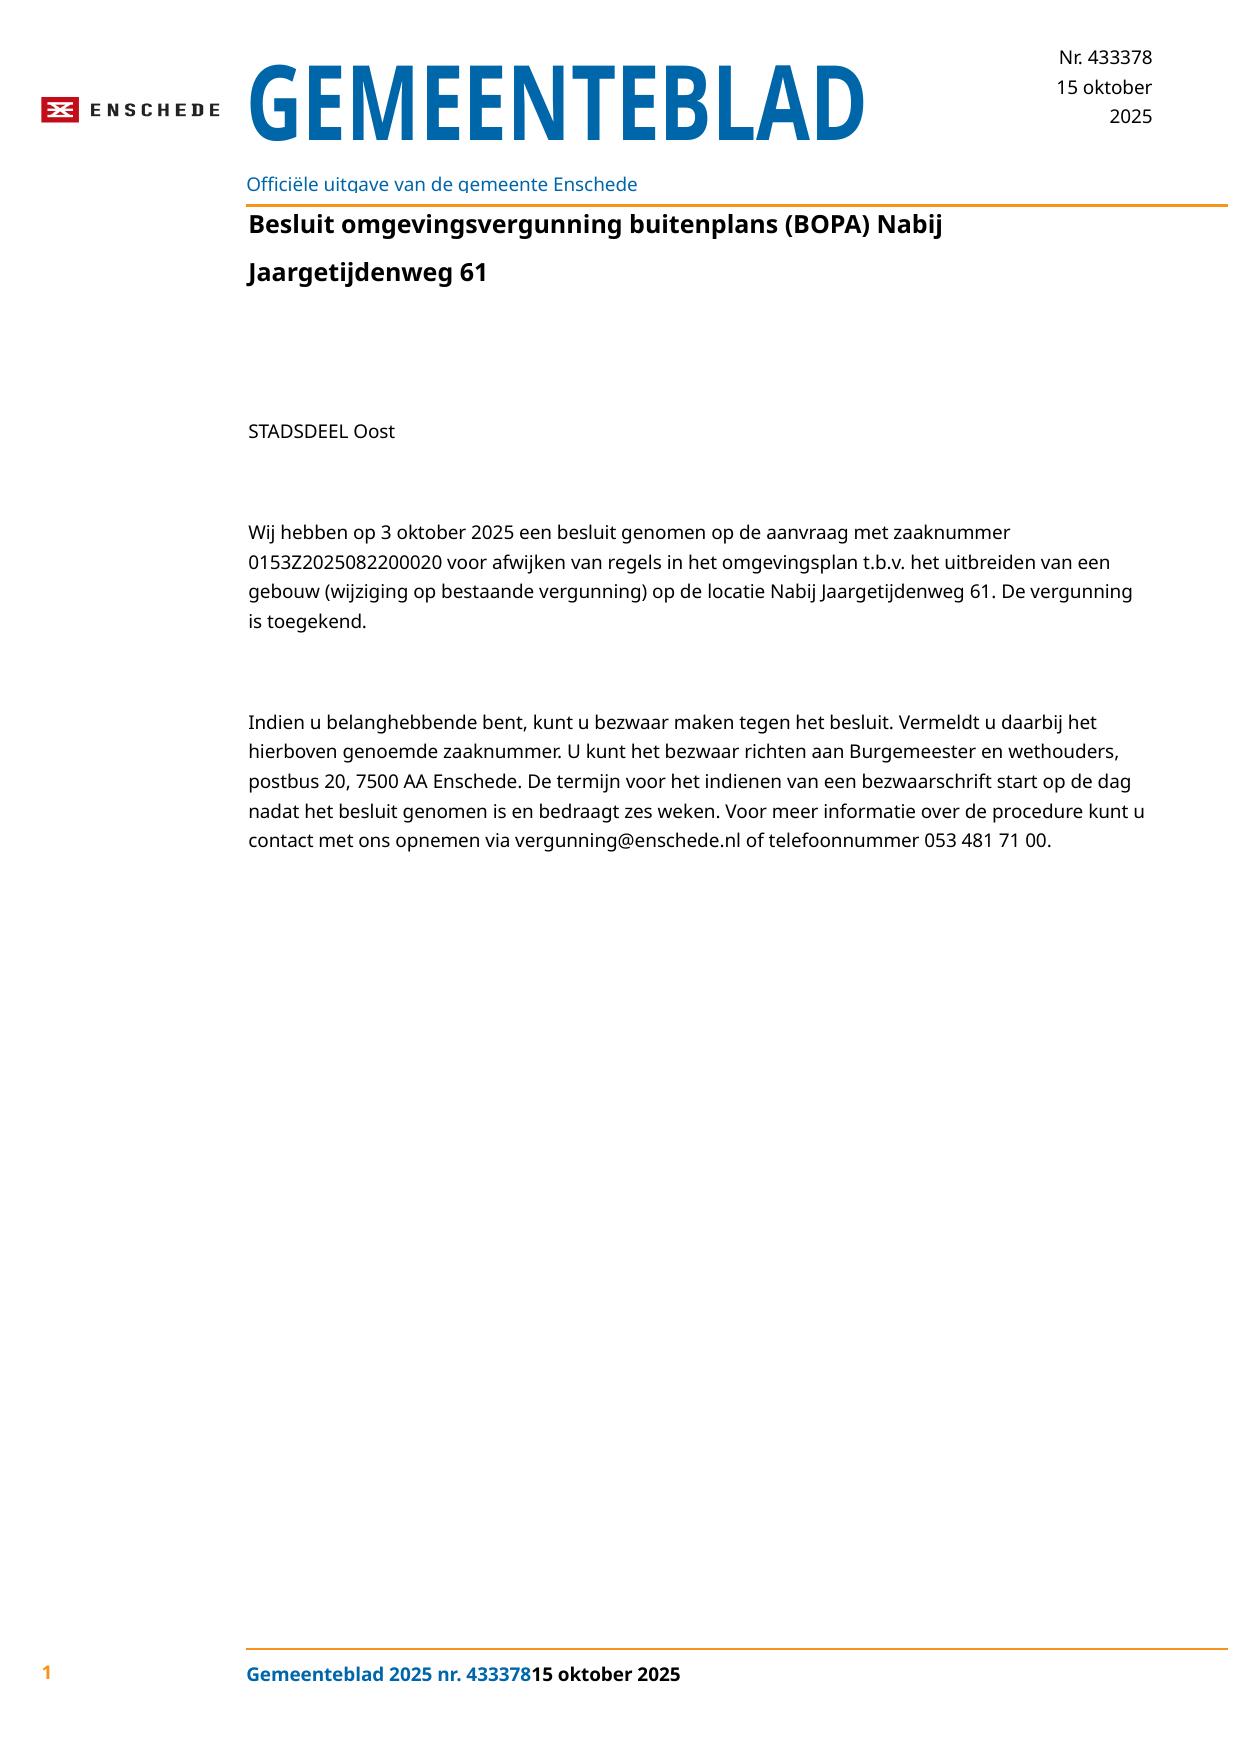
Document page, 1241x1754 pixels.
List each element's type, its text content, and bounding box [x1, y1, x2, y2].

text Indien u belanghebbende bent, kunt u bezwaar maken tegen het besluit. Vermeldt u daarbij het hierboven genoemde zaaknummer. U kunt het bezwaar richten aan Burgemeester en wethouders, postbus 20, 7500 AA Enschede. De termijn voor het indienen van een bezwaarschrift start op de dag nadat het besluit genomen is en bedraagt zes weken. Voor meer informatie over de procedure kunt u contact met ons opnemen via vergunning@enschede.nl of telefoonnummer 053 481 71 00. [248, 709, 1152, 853]
text Besluit omgevingsvergunning buitenplans (BOPA) Nabij Jaargetijdenweg 61 [248, 207, 1152, 288]
text STADSDEEL Oost [248, 419, 1152, 444]
picture [41, 47, 231, 172]
text Wij hebben op 3 oktober 2025 een besluit genomen op de aanvraag met zaaknummer 0153Z2025082200020 voor afwijken van regels in het omgevingsplan t.b.v. het uitbreiden van een gebouw (wijziging op bestaande vergunning) op de locatie Nabij Jaargetijdenweg 61. De vergunning is toegekend. [248, 519, 1152, 634]
